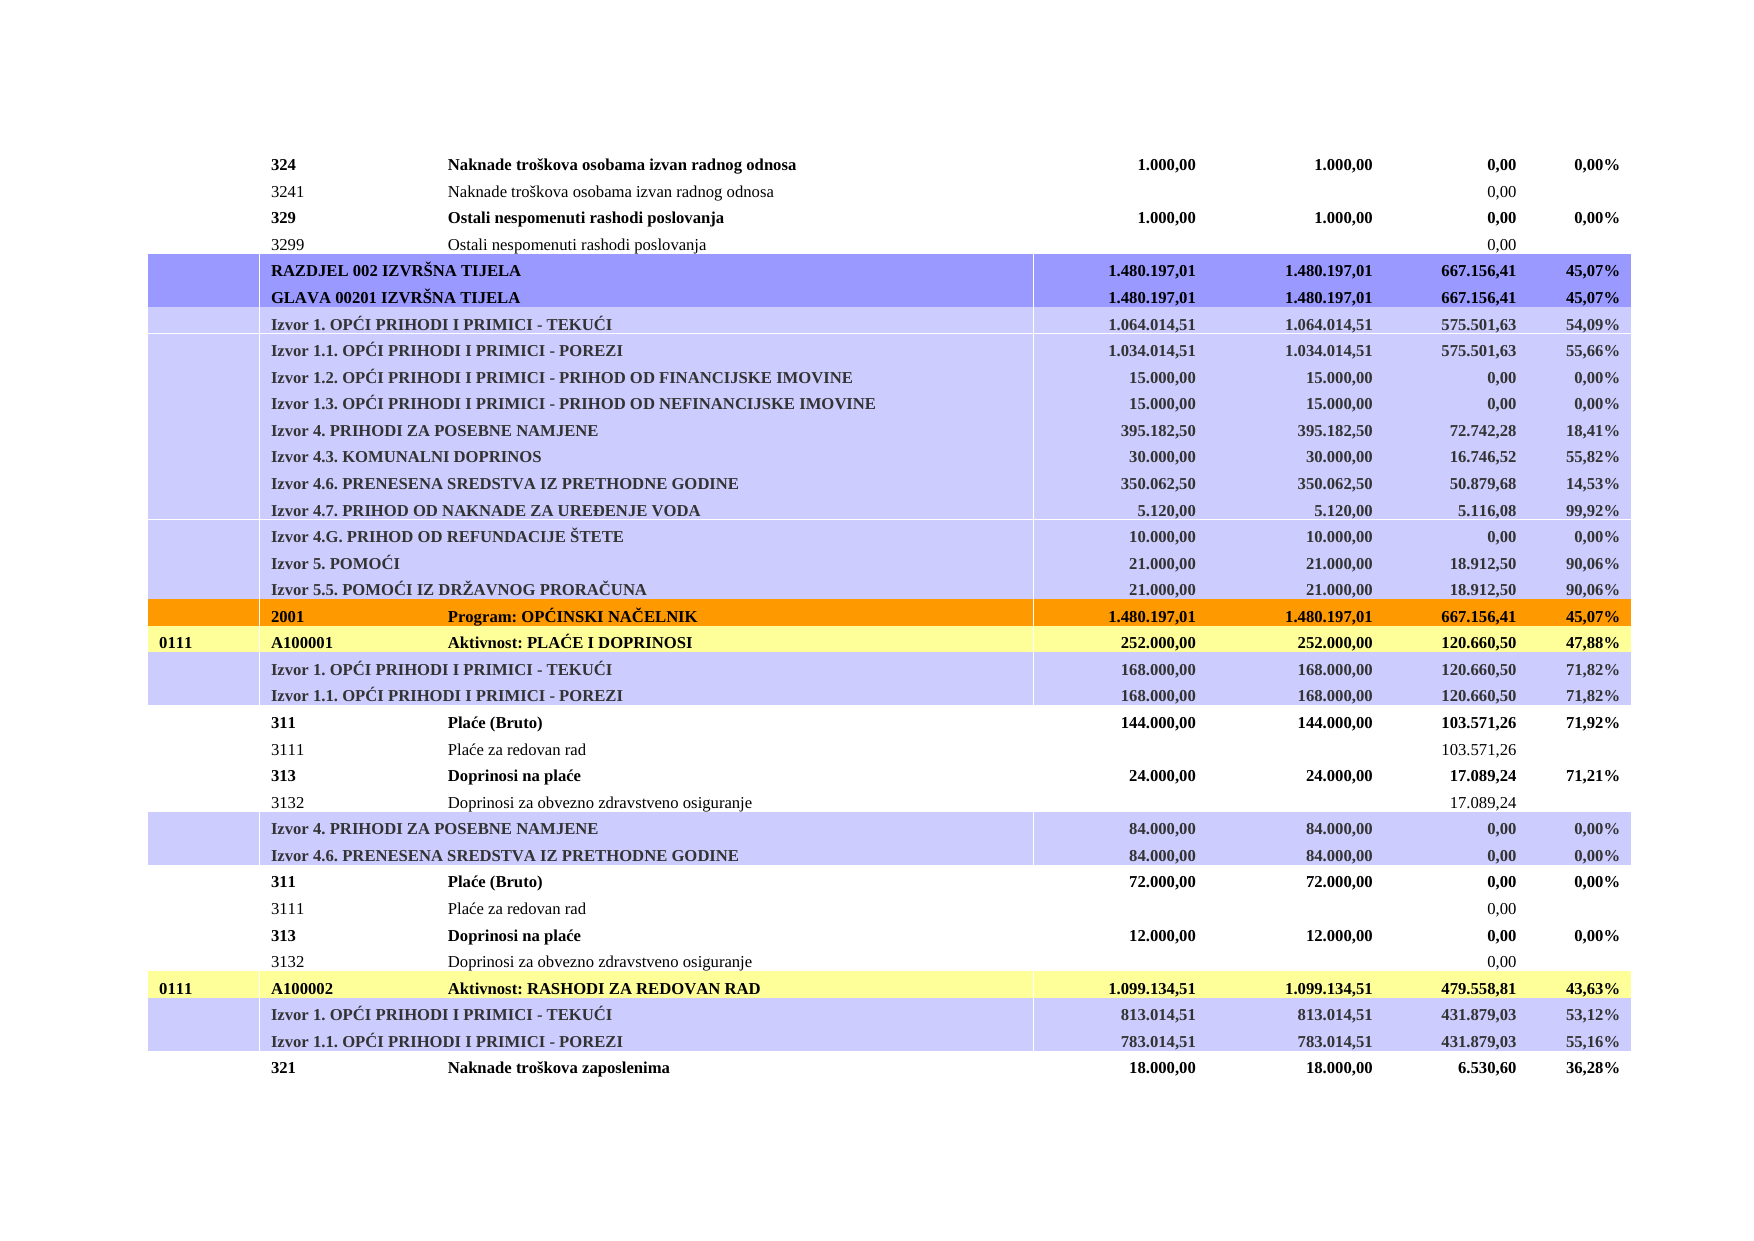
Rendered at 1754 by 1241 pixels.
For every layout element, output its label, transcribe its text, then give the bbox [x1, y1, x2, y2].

table_cell [148, 705, 259, 732]
table_cell 17.089,24 [1384, 759, 1527, 785]
table_cell 1.000,00 [1207, 148, 1384, 174]
table_cell [148, 520, 259, 546]
table_cell 144.000,00 [1207, 705, 1384, 732]
table_cell 21.000,00 [1034, 573, 1207, 599]
table_cell 71,92% [1527, 705, 1631, 732]
table_cell Izvor 1.1. OPĆI PRIHODI I PRIMICI - POREZI [260, 1024, 1033, 1051]
table_cell 43,63% [1527, 971, 1631, 998]
table_cell 667.156,41 [1384, 254, 1527, 280]
table_cell 667.156,41 [1384, 599, 1527, 626]
table_cell 15.000,00 [1034, 387, 1207, 413]
table_cell 10.000,00 [1034, 520, 1207, 546]
table_cell Izvor 1. OPĆI PRIHODI I PRIMICI - TEKUĆI [260, 652, 1033, 679]
table_cell [1527, 785, 1631, 812]
table_cell 0,00 [1384, 520, 1527, 546]
table_cell 0,00% [1527, 148, 1631, 174]
table_cell 21.000,00 [1207, 573, 1384, 599]
table_cell 5.120,00 [1207, 493, 1384, 519]
table_cell 103.571,26 [1384, 705, 1527, 732]
table_cell 395.182,50 [1034, 413, 1207, 440]
table_cell 783.014,51 [1207, 1024, 1384, 1051]
table_cell 120.660,50 [1384, 652, 1527, 679]
table_cell 1.034.014,51 [1034, 334, 1207, 360]
table_cell [148, 254, 259, 280]
table_cell 1.099.134,51 [1034, 971, 1207, 998]
table_cell 71,82% [1527, 679, 1631, 705]
table_cell [1034, 732, 1207, 758]
table_cell 311 [260, 865, 436, 891]
table_cell Izvor 5.5. POMOĆI IZ DRŽAVNOG PRORAČUNA [260, 573, 1033, 599]
table_cell [148, 891, 259, 918]
table_cell 3132 [260, 945, 436, 971]
table_cell 1.480.197,01 [1207, 599, 1384, 626]
table_cell 0,00 [1384, 918, 1527, 944]
table_cell 0,00% [1527, 520, 1631, 546]
table_cell [148, 759, 259, 785]
table_cell [148, 945, 259, 971]
table_cell [1034, 785, 1207, 812]
table_cell Plaće za redovan rad [436, 891, 1033, 918]
table_cell 813.014,51 [1034, 998, 1207, 1024]
table_cell 0,00 [1384, 174, 1527, 201]
table_cell 1.064.014,51 [1207, 307, 1384, 333]
table_cell [1034, 227, 1207, 254]
table_cell 813.014,51 [1207, 998, 1384, 1024]
table_cell [1527, 891, 1631, 918]
table_cell Izvor 1. OPĆI PRIHODI I PRIMICI - TEKUĆI [260, 998, 1033, 1024]
table_cell [1207, 891, 1384, 918]
table_cell 72.742,28 [1384, 413, 1527, 440]
table_cell 18,41% [1527, 413, 1631, 440]
table_cell 0,00 [1384, 227, 1527, 253]
table_cell 575.501,63 [1384, 334, 1527, 360]
table_cell [1207, 732, 1384, 758]
table_cell Izvor 4.6. PRENESENA SREDSTVA IZ PRETHODNE GODINE [260, 838, 1033, 865]
table_cell 431.879,03 [1384, 1024, 1527, 1051]
table_cell 53,12% [1527, 998, 1631, 1024]
table_cell [1034, 945, 1207, 971]
table_cell 5.120,00 [1034, 493, 1207, 519]
table_cell 1.000,00 [1207, 201, 1384, 227]
table_cell 84.000,00 [1207, 812, 1384, 838]
table_cell 55,82% [1527, 440, 1631, 466]
table_cell 3241 [260, 174, 436, 201]
table_cell 0,00 [1384, 201, 1527, 227]
table_cell 1.480.197,01 [1034, 254, 1207, 280]
table_cell Izvor 1.3. OPĆI PRIHODI I PRIMICI - PRIHOD OD NEFINANCIJSKE IMOVINE [260, 387, 1033, 413]
table_cell 0,00% [1527, 360, 1631, 387]
table_cell 3111 [260, 891, 436, 918]
table_cell Izvor 1.1. OPĆI PRIHODI I PRIMICI - POREZI [260, 679, 1033, 705]
table_cell 45,07% [1527, 254, 1631, 280]
table_cell 0111 [148, 971, 259, 998]
table_cell Izvor 4.3. KOMUNALNI DOPRINOS [260, 440, 1033, 466]
table_cell 0,00 [1384, 891, 1527, 918]
table_cell Doprinosi na plaće [436, 918, 1033, 944]
table_cell [148, 838, 259, 865]
table_cell [148, 732, 259, 758]
table_cell Ostali nespomenuti rashodi poslovanja [436, 227, 1033, 254]
table_cell 0,00% [1527, 865, 1631, 891]
table_cell [148, 998, 259, 1024]
table_cell [1527, 227, 1631, 254]
table_cell Izvor 4.G. PRIHOD OD REFUNDACIJE ŠTETE [260, 520, 1033, 546]
table_cell 313 [260, 759, 436, 785]
table_cell 1.099.134,51 [1207, 971, 1384, 998]
table_cell 15.000,00 [1207, 387, 1384, 413]
table_cell RAZDJEL 002 IZVRŠNA TIJELA [260, 254, 1033, 280]
table_cell 99,92% [1527, 493, 1631, 519]
table_cell Doprinosi na plaće [436, 759, 1033, 785]
table_cell 54,09% [1527, 307, 1631, 333]
table_cell 168.000,00 [1034, 652, 1207, 679]
table_cell [148, 546, 259, 573]
table_cell Program: OPĆINSKI NAČELNIK [436, 599, 1033, 626]
table_cell [148, 785, 259, 812]
table_cell [148, 812, 259, 838]
table_cell Izvor 1.1. OPĆI PRIHODI I PRIMICI - POREZI [260, 334, 1033, 360]
table_cell 84.000,00 [1034, 838, 1207, 865]
table_cell 45,07% [1527, 599, 1631, 626]
table_cell Plaće (Bruto) [436, 865, 1033, 891]
table_cell Aktivnost: PLAĆE I DOPRINOSI [436, 626, 1033, 652]
table_cell 84.000,00 [1034, 812, 1207, 838]
table_cell [1034, 174, 1207, 201]
table_cell [1207, 945, 1384, 971]
table_cell 350.062,50 [1207, 466, 1384, 493]
table_cell [148, 307, 259, 333]
table_cell [148, 227, 259, 254]
table_cell A100002 [260, 971, 436, 998]
table_cell [1034, 891, 1207, 918]
table_cell Izvor 4. PRIHODI ZA POSEBNE NAMJENE [260, 413, 1033, 440]
table_cell [148, 493, 259, 519]
table_cell 17.089,24 [1384, 785, 1527, 812]
table_cell 6.530,60 [1384, 1051, 1527, 1077]
table_cell Doprinosi za obvezno zdravstveno osiguranje [436, 945, 1033, 971]
table_cell [148, 652, 259, 679]
table_cell 0,00% [1527, 918, 1631, 944]
table_cell 72.000,00 [1207, 865, 1384, 891]
table_cell [148, 201, 259, 227]
table_cell 14,53% [1527, 466, 1631, 493]
table_cell 3132 [260, 785, 436, 812]
table_cell 321 [260, 1051, 436, 1077]
table_cell [148, 865, 259, 891]
table_cell 21.000,00 [1207, 546, 1384, 573]
table_cell 84.000,00 [1207, 838, 1384, 865]
table_cell 3299 [260, 227, 436, 254]
table_cell [1527, 945, 1631, 971]
table_cell [1207, 227, 1384, 254]
table_cell Izvor 4. PRIHODI ZA POSEBNE NAMJENE [260, 812, 1033, 838]
table_cell [148, 918, 259, 944]
table_cell 71,21% [1527, 759, 1631, 785]
table_cell 120.660,50 [1384, 626, 1527, 652]
table_cell 0,00% [1527, 387, 1631, 413]
table_cell 1.480.197,01 [1034, 599, 1207, 626]
table_cell Ostali nespomenuti rashodi poslovanja [436, 201, 1033, 227]
table_cell 783.014,51 [1034, 1024, 1207, 1051]
table_cell 0,00% [1527, 201, 1631, 227]
table_cell 18.912,50 [1384, 573, 1527, 599]
table_cell 10.000,00 [1207, 520, 1384, 546]
table_cell 90,06% [1527, 546, 1631, 573]
table_cell [148, 360, 259, 387]
table_cell 252.000,00 [1207, 626, 1384, 652]
table_cell Naknade troškova osobama izvan radnog odnosa [436, 148, 1033, 174]
table_cell 16.746,52 [1384, 440, 1527, 466]
table_cell [148, 679, 259, 705]
table_cell 144.000,00 [1034, 705, 1207, 732]
table_cell 21.000,00 [1034, 546, 1207, 573]
table_cell 15.000,00 [1207, 360, 1384, 387]
table_cell 47,88% [1527, 626, 1631, 652]
table_cell [148, 174, 259, 201]
table_cell 1.064.014,51 [1034, 307, 1207, 333]
table_cell A100001 [260, 626, 436, 652]
table_cell 350.062,50 [1034, 466, 1207, 493]
table_cell [148, 440, 259, 466]
table_cell Doprinosi za obvezno zdravstveno osiguranje [436, 785, 1033, 812]
table_cell Izvor 5. POMOĆI [260, 546, 1033, 573]
table_cell 18.000,00 [1207, 1051, 1384, 1077]
table_cell Plaće (Bruto) [436, 705, 1033, 732]
table_cell 12.000,00 [1207, 918, 1384, 944]
table_cell 0111 [148, 626, 259, 652]
table_cell 36,28% [1527, 1051, 1631, 1077]
table_cell Naknade troškova zaposlenima [436, 1051, 1033, 1077]
table_cell 0,00 [1384, 387, 1527, 413]
table_cell [1527, 732, 1631, 758]
table_cell 0,00% [1527, 838, 1631, 865]
table_cell [1527, 174, 1631, 201]
table_cell 311 [260, 705, 436, 732]
table_cell [148, 280, 259, 307]
table_cell 12.000,00 [1034, 918, 1207, 944]
table_cell 18.912,50 [1384, 546, 1527, 573]
table_cell [148, 387, 259, 413]
table_cell 15.000,00 [1034, 360, 1207, 387]
table_cell Izvor 1. OPĆI PRIHODI I PRIMICI - TEKUĆI [260, 307, 1033, 333]
table_cell 252.000,00 [1034, 626, 1207, 652]
table_cell 103.571,26 [1384, 732, 1527, 758]
table_cell [148, 599, 259, 626]
table_cell [148, 1051, 259, 1077]
table_cell 2001 [260, 599, 436, 626]
table_cell 72.000,00 [1034, 865, 1207, 891]
table_cell Izvor 1.2. OPĆI PRIHODI I PRIMICI - PRIHOD OD FINANCIJSKE IMOVINE [260, 360, 1033, 387]
table_cell 0,00 [1384, 148, 1527, 174]
table_cell Plaće za redovan rad [436, 732, 1033, 758]
table_cell 168.000,00 [1207, 679, 1384, 705]
table_cell 0,00 [1384, 865, 1527, 891]
table_cell 0,00 [1384, 360, 1527, 387]
table_cell 0,00 [1384, 838, 1527, 865]
table_cell [1207, 174, 1384, 201]
table_cell 329 [260, 201, 436, 227]
table_cell 324 [260, 148, 436, 174]
table_cell Aktivnost: RASHODI ZA REDOVAN RAD [436, 971, 1033, 998]
table_cell 55,66% [1527, 334, 1631, 360]
table_cell 24.000,00 [1207, 759, 1384, 785]
table_cell 1.480.197,01 [1207, 280, 1384, 307]
table_cell 1.480.197,01 [1207, 254, 1384, 280]
table_cell 667.156,41 [1384, 280, 1527, 307]
table_cell 71,82% [1527, 652, 1631, 679]
table_cell GLAVA 00201 IZVRŠNA TIJELA [260, 280, 1033, 307]
table_cell [148, 334, 259, 360]
table_cell 5.116,08 [1384, 493, 1527, 519]
table_cell 55,16% [1527, 1024, 1631, 1051]
table_cell [148, 413, 259, 440]
table_cell 1.480.197,01 [1034, 280, 1207, 307]
table_cell 120.660,50 [1384, 679, 1527, 705]
table_cell 168.000,00 [1034, 679, 1207, 705]
table_cell 1.000,00 [1034, 148, 1207, 174]
table_cell 3111 [260, 732, 436, 758]
table_cell 24.000,00 [1034, 759, 1207, 785]
table_cell 18.000,00 [1034, 1051, 1207, 1077]
table_cell 0,00 [1384, 812, 1527, 838]
table_cell Izvor 4.6. PRENESENA SREDSTVA IZ PRETHODNE GODINE [260, 466, 1033, 493]
table_cell [148, 573, 259, 599]
table_cell Naknade troškova osobama izvan radnog odnosa [436, 174, 1033, 201]
table_cell 313 [260, 918, 436, 944]
table_cell [148, 1024, 259, 1051]
table_cell 30.000,00 [1207, 440, 1384, 466]
table_cell 90,06% [1527, 573, 1631, 599]
table_cell [148, 148, 259, 174]
table_cell 1.000,00 [1034, 201, 1207, 227]
table_cell 0,00% [1527, 812, 1631, 838]
table_cell 575.501,63 [1384, 307, 1527, 333]
table_cell 479.558,81 [1384, 971, 1527, 998]
table_cell 431.879,03 [1384, 998, 1527, 1024]
table_cell 30.000,00 [1034, 440, 1207, 466]
table_cell [148, 466, 259, 493]
table_cell 395.182,50 [1207, 413, 1384, 440]
table_cell 168.000,00 [1207, 652, 1384, 679]
table_cell Izvor 4.7. PRIHOD OD NAKNADE ZA UREĐENJE VODA [260, 493, 1033, 519]
table_cell 1.034.014,51 [1207, 334, 1384, 360]
table_cell [1207, 785, 1384, 812]
table_cell 0,00 [1384, 945, 1527, 971]
table_cell 45,07% [1527, 280, 1631, 307]
table_cell 50.879,68 [1384, 466, 1527, 493]
